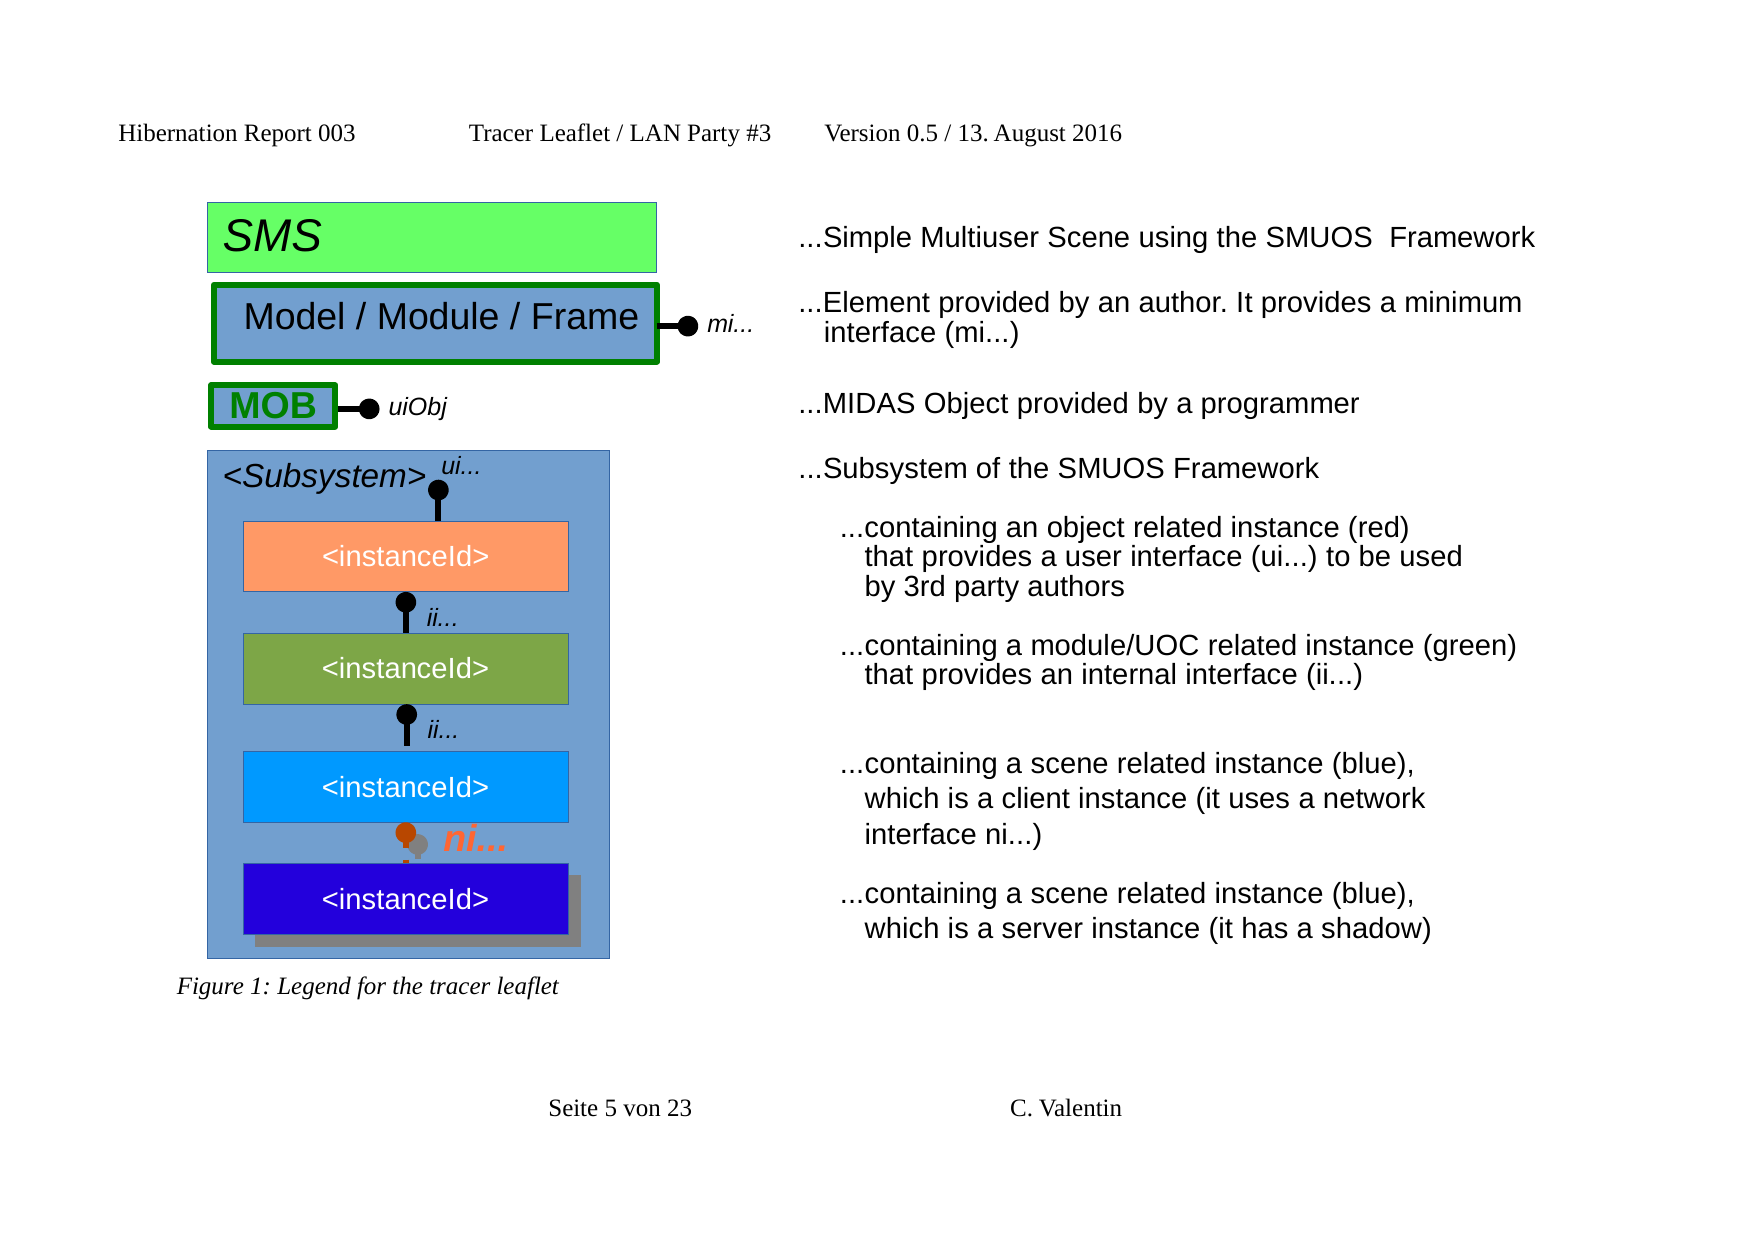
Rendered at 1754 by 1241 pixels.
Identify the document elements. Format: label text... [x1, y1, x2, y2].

text Figure 1: Legend for the tracer leaflet [177, 189, 1602, 999]
